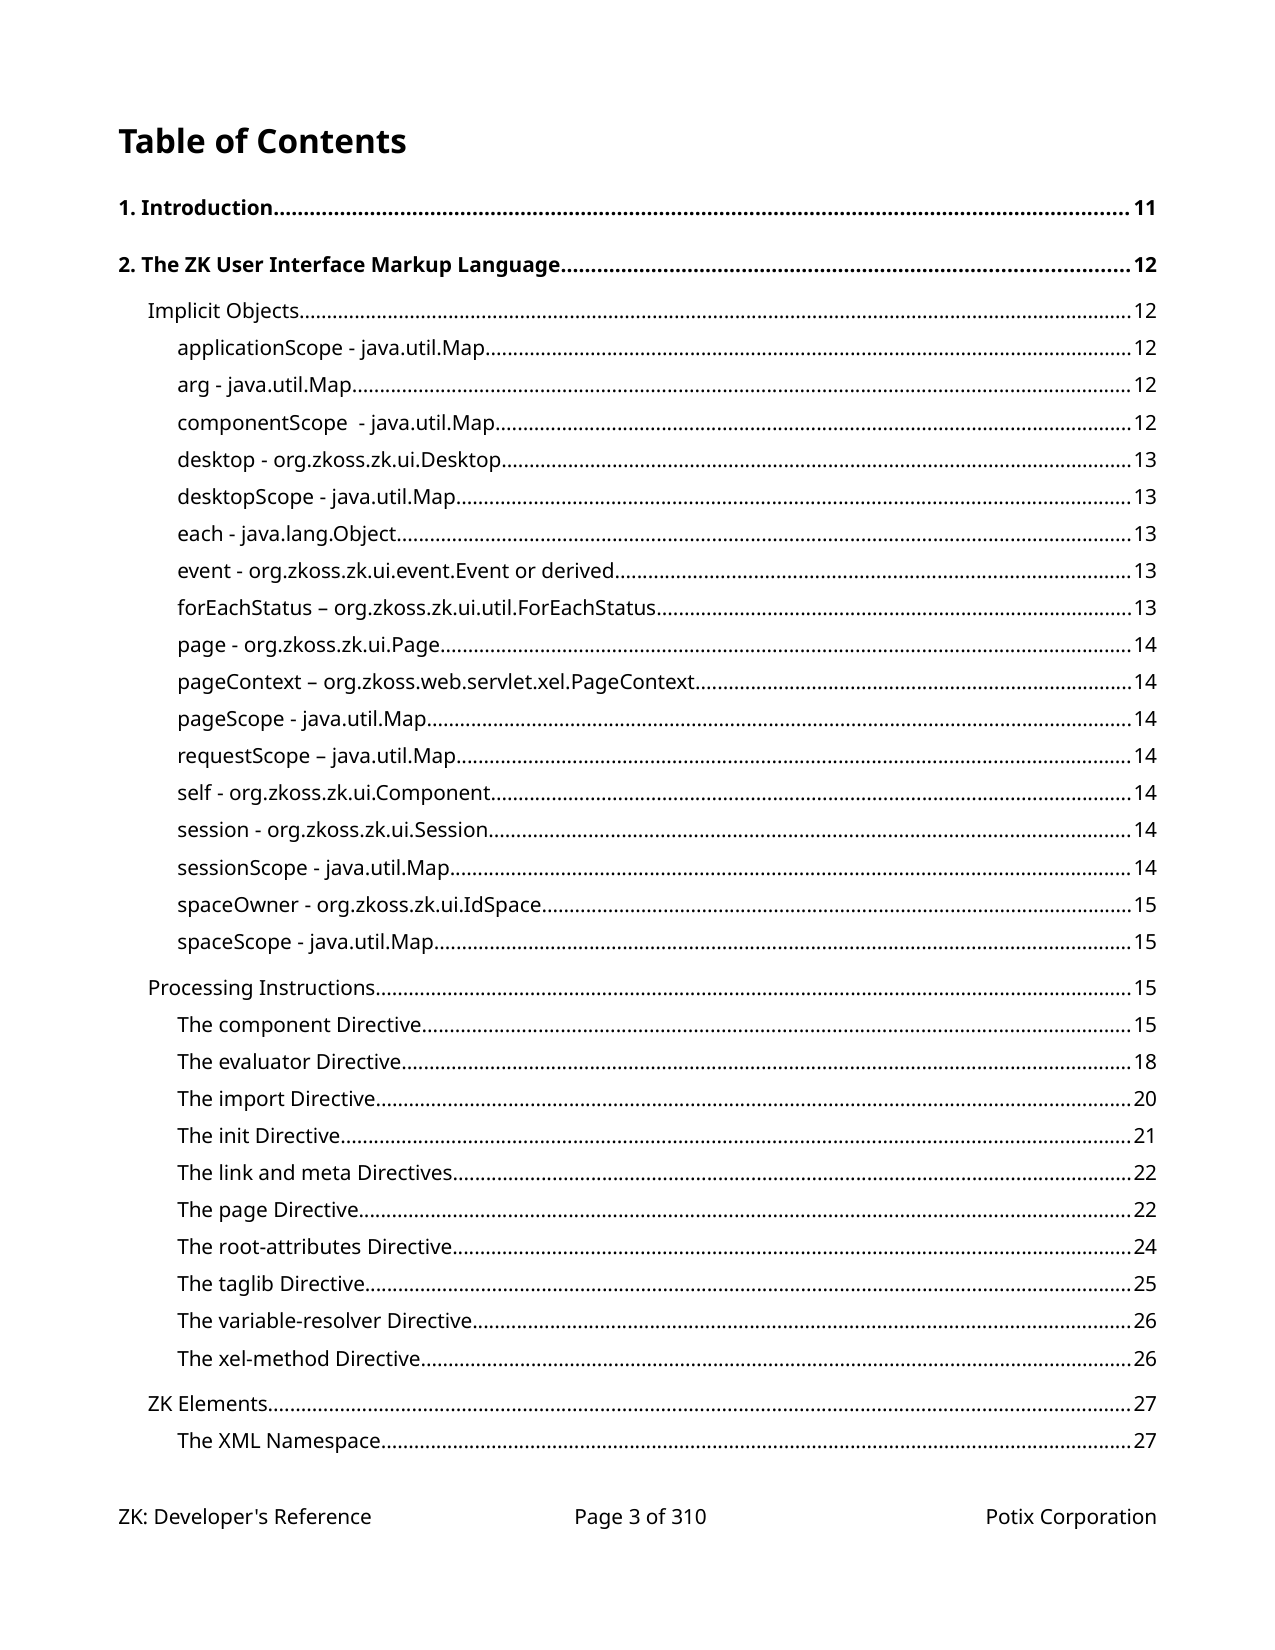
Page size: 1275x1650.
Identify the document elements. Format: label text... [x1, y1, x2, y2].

text 2. The ZK User Interface Markup Language 12 [118, 251, 1157, 279]
text requestScope – java.util.Map 14 [177, 741, 1157, 770]
text Processing Instructions 15 [148, 973, 1157, 1001]
text The link and meta Directives 22 [177, 1158, 1157, 1186]
text The root-attributes Directive 24 [177, 1232, 1157, 1261]
text each - java.lang.Object 13 [177, 519, 1157, 547]
text spaceOwner - org.zkoss.zk.ui.IdSpace 15 [177, 890, 1157, 918]
text The variable-resolver Directive 26 [177, 1307, 1157, 1335]
text The xel-method Directive 26 [177, 1344, 1157, 1372]
text applicationScope - java.util.Map 12 [177, 333, 1157, 362]
text self - org.zkoss.zk.ui.Component 14 [177, 778, 1157, 807]
text The evaluator Directive 18 [177, 1047, 1157, 1075]
text spaceScope - java.util.Map 15 [177, 927, 1157, 955]
text page - org.zkoss.zk.ui.Page 14 [177, 630, 1157, 658]
text The XML Namespace 27 [177, 1427, 1157, 1455]
text 1. Introduction 11 [118, 193, 1157, 221]
text sessionScope - java.util.Map 14 [177, 853, 1157, 881]
text arg - java.util.Map 12 [177, 371, 1157, 399]
text desktopScope - java.util.Map 13 [177, 482, 1157, 510]
text ZK Elements 27 [148, 1389, 1157, 1418]
text forEachStatus – org.zkoss.zk.ui.util.ForEachStatus 13 [177, 593, 1157, 621]
text The page Directive 22 [177, 1195, 1157, 1223]
text The init Directive 21 [177, 1121, 1157, 1149]
text pageScope - java.util.Map 14 [177, 704, 1157, 733]
text Implicit Objects 12 [148, 296, 1157, 325]
text pageContext – org.zkoss.web.servlet.xel.PageContext 14 [177, 667, 1157, 696]
subtitle Table of Contents [118, 118, 1157, 163]
text desktop - org.zkoss.zk.ui.Desktop 13 [177, 445, 1157, 473]
text The component Directive 15 [177, 1010, 1157, 1038]
text componentScope - java.util.Map 12 [177, 408, 1157, 436]
text event - org.zkoss.zk.ui.event.Event or derived 13 [177, 556, 1157, 584]
text session - org.zkoss.zk.ui.Session 14 [177, 816, 1157, 844]
text The import Directive 20 [177, 1084, 1157, 1112]
text The taglib Directive 25 [177, 1269, 1157, 1298]
